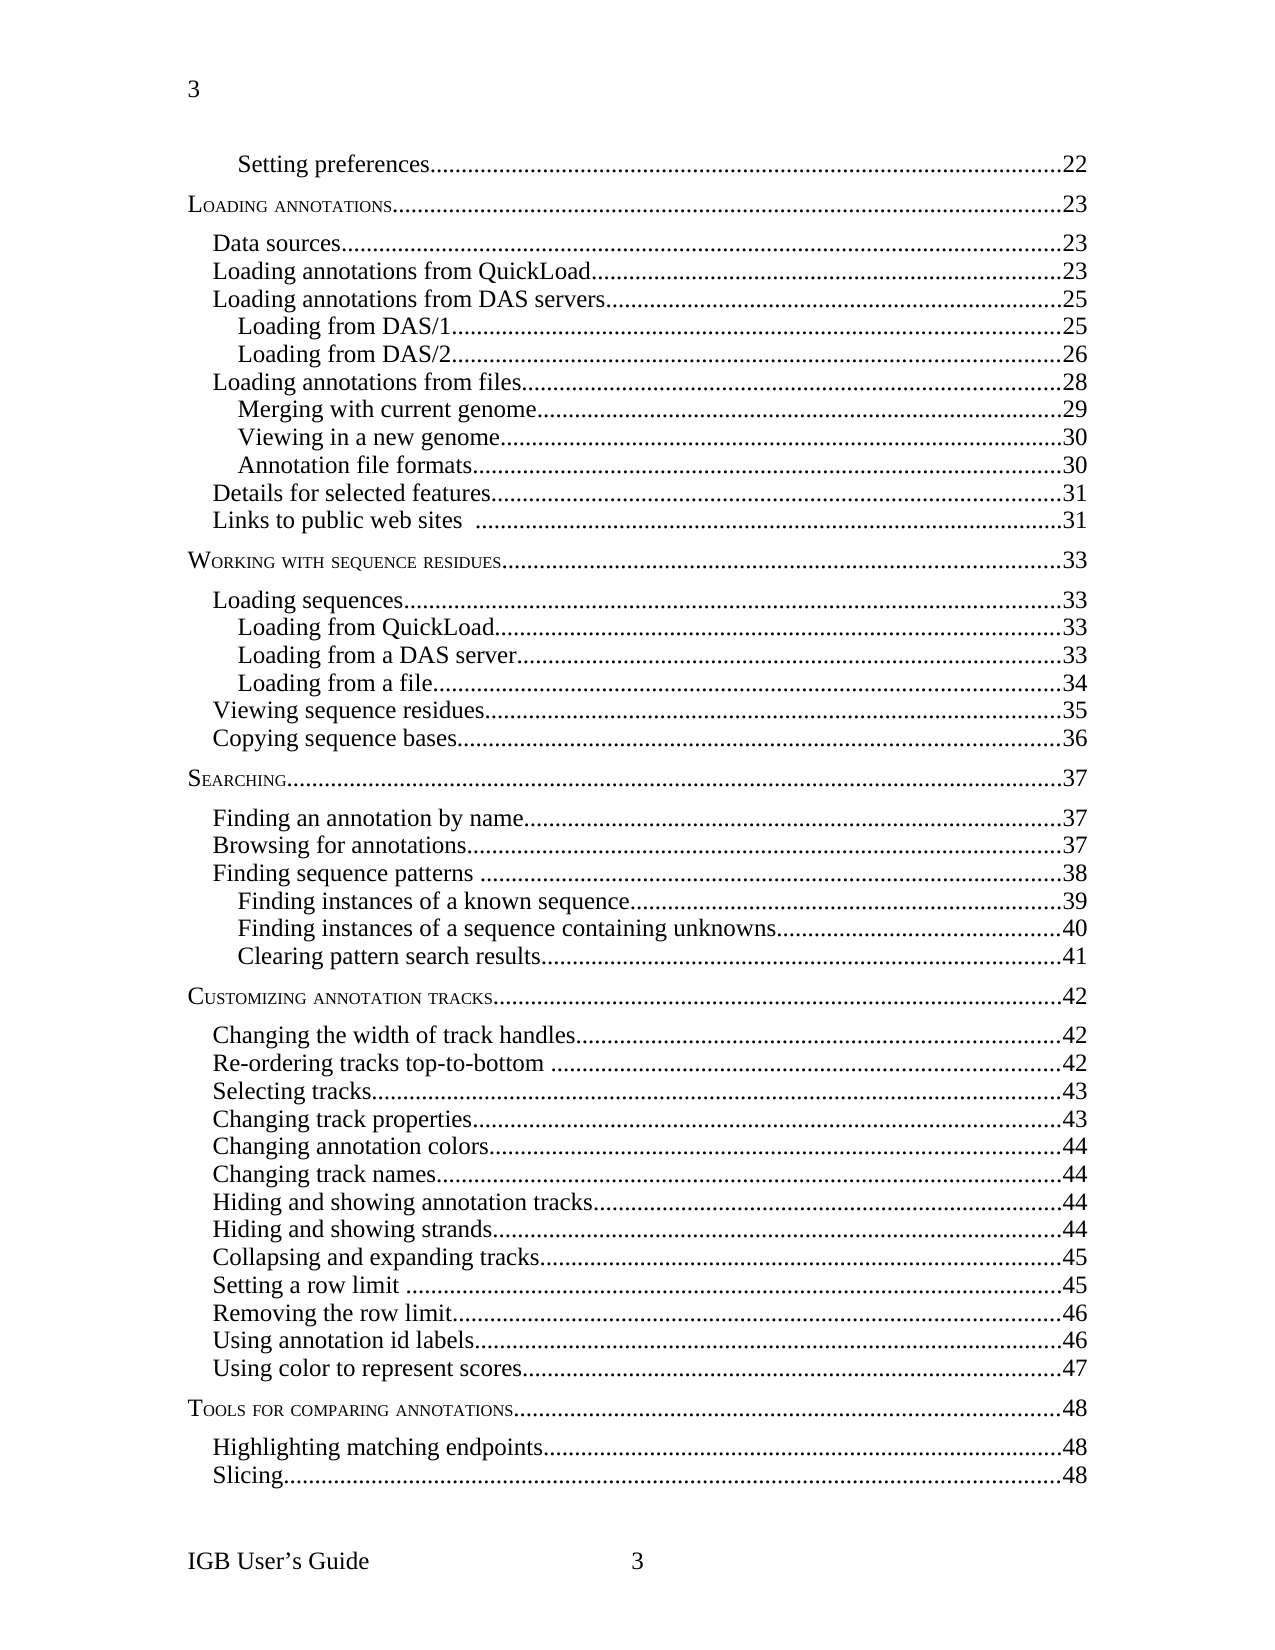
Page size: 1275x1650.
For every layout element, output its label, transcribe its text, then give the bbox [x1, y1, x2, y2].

text Finding an annotation by name 37 [212, 804, 1087, 831]
text Loading annotations from DAS servers 25 [212, 285, 1087, 312]
text Highlighting matching endpoints 48 [212, 1433, 1087, 1461]
text Loading from DAS/2 26 [237, 340, 1087, 368]
text Loading from QuickLoad 33 [237, 613, 1087, 641]
text Changing track properties 43 [212, 1105, 1087, 1132]
text Clearing pattern search results 41 [237, 942, 1087, 970]
text Data sources 23 [212, 229, 1087, 257]
text Hiding and showing strands 44 [212, 1216, 1087, 1243]
text Re-ordering tracks top-to-bottom 42 [212, 1049, 1087, 1077]
text Customizing annotation tracks 42 [187, 982, 1087, 1010]
text Loading annotations from files 28 [212, 368, 1087, 396]
text Loading from a DAS server 33 [237, 641, 1087, 669]
text Loading annotations 23 [187, 190, 1087, 217]
text Copying sequence bases 36 [212, 724, 1087, 752]
text Removing the row limit 46 [212, 1299, 1087, 1326]
text Finding sequence patterns 38 [212, 859, 1087, 887]
text Loading from a file 34 [237, 669, 1087, 697]
text Viewing sequence residues 35 [212, 697, 1087, 724]
text Collapsing and expanding tracks 45 [212, 1243, 1087, 1271]
text Links to public web sites 31 [212, 506, 1087, 534]
text Browsing for annotations 37 [212, 831, 1087, 859]
text Hiding and showing annotation tracks 44 [212, 1188, 1087, 1216]
text Tools for comparing annotations 48 [187, 1394, 1087, 1422]
text Viewing in a new genome 30 [237, 423, 1087, 451]
text Loading sequences 33 [212, 586, 1087, 613]
text Changing annotation colors 44 [212, 1132, 1087, 1160]
text Using color to represent scores 47 [212, 1354, 1087, 1382]
text Setting a row limit 45 [212, 1271, 1087, 1299]
text Slicing 48 [212, 1461, 1087, 1489]
text Setting preferences 22 [237, 150, 1087, 178]
text Merging with current genome 29 [237, 396, 1087, 423]
text Loading annotations from QuickLoad 23 [212, 257, 1087, 285]
text Changing track names 44 [212, 1160, 1087, 1188]
text Changing the width of track handles 42 [212, 1022, 1087, 1049]
text Searching 37 [187, 764, 1087, 792]
text Loading from DAS/1 25 [237, 312, 1087, 340]
text Details for selected features 31 [212, 479, 1087, 506]
text Finding instances of a known sequence 39 [237, 887, 1087, 914]
text Annotation file formats 30 [237, 451, 1087, 479]
text Selecting tracks 43 [212, 1077, 1087, 1105]
text Using annotation id labels 46 [212, 1326, 1087, 1354]
text Finding instances of a sequence containing unknowns 40 [237, 914, 1087, 942]
text Working with sequence residues 33 [187, 546, 1087, 574]
